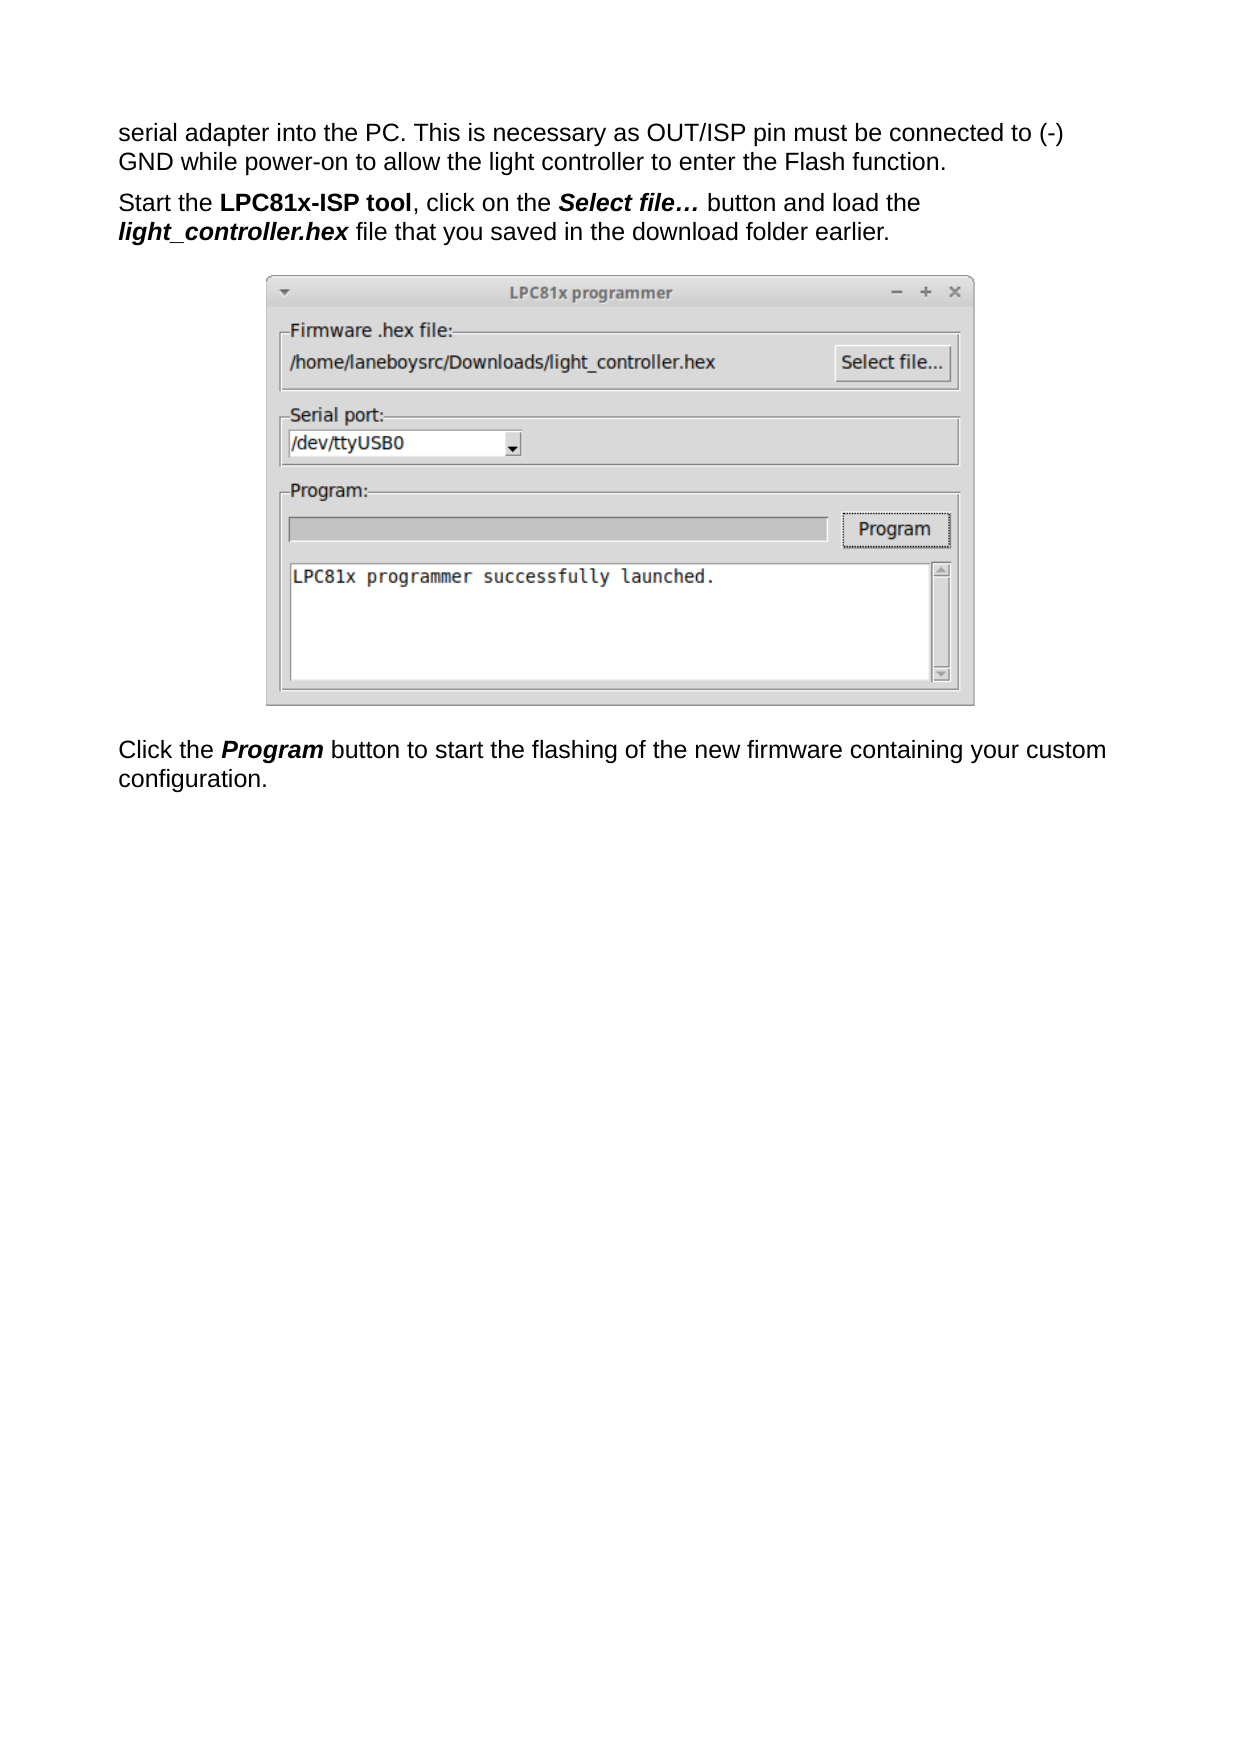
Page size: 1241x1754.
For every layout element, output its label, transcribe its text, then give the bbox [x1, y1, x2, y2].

picture [266, 275, 975, 706]
text serial adapter into the PC. This is necessary as OUT/ISP pin must be connected to (-) GND while power-on to allow the light controller to enter the Flash function. [118, 118, 1122, 176]
text Click the Program button to start the flashing of the new firmware containing your custom configuration. [118, 735, 1122, 793]
text Start the LPC81x-ISP tool, click on the Select file… button and load the light_controller.hex file that you saved in the download folder earlier. [118, 188, 1122, 246]
